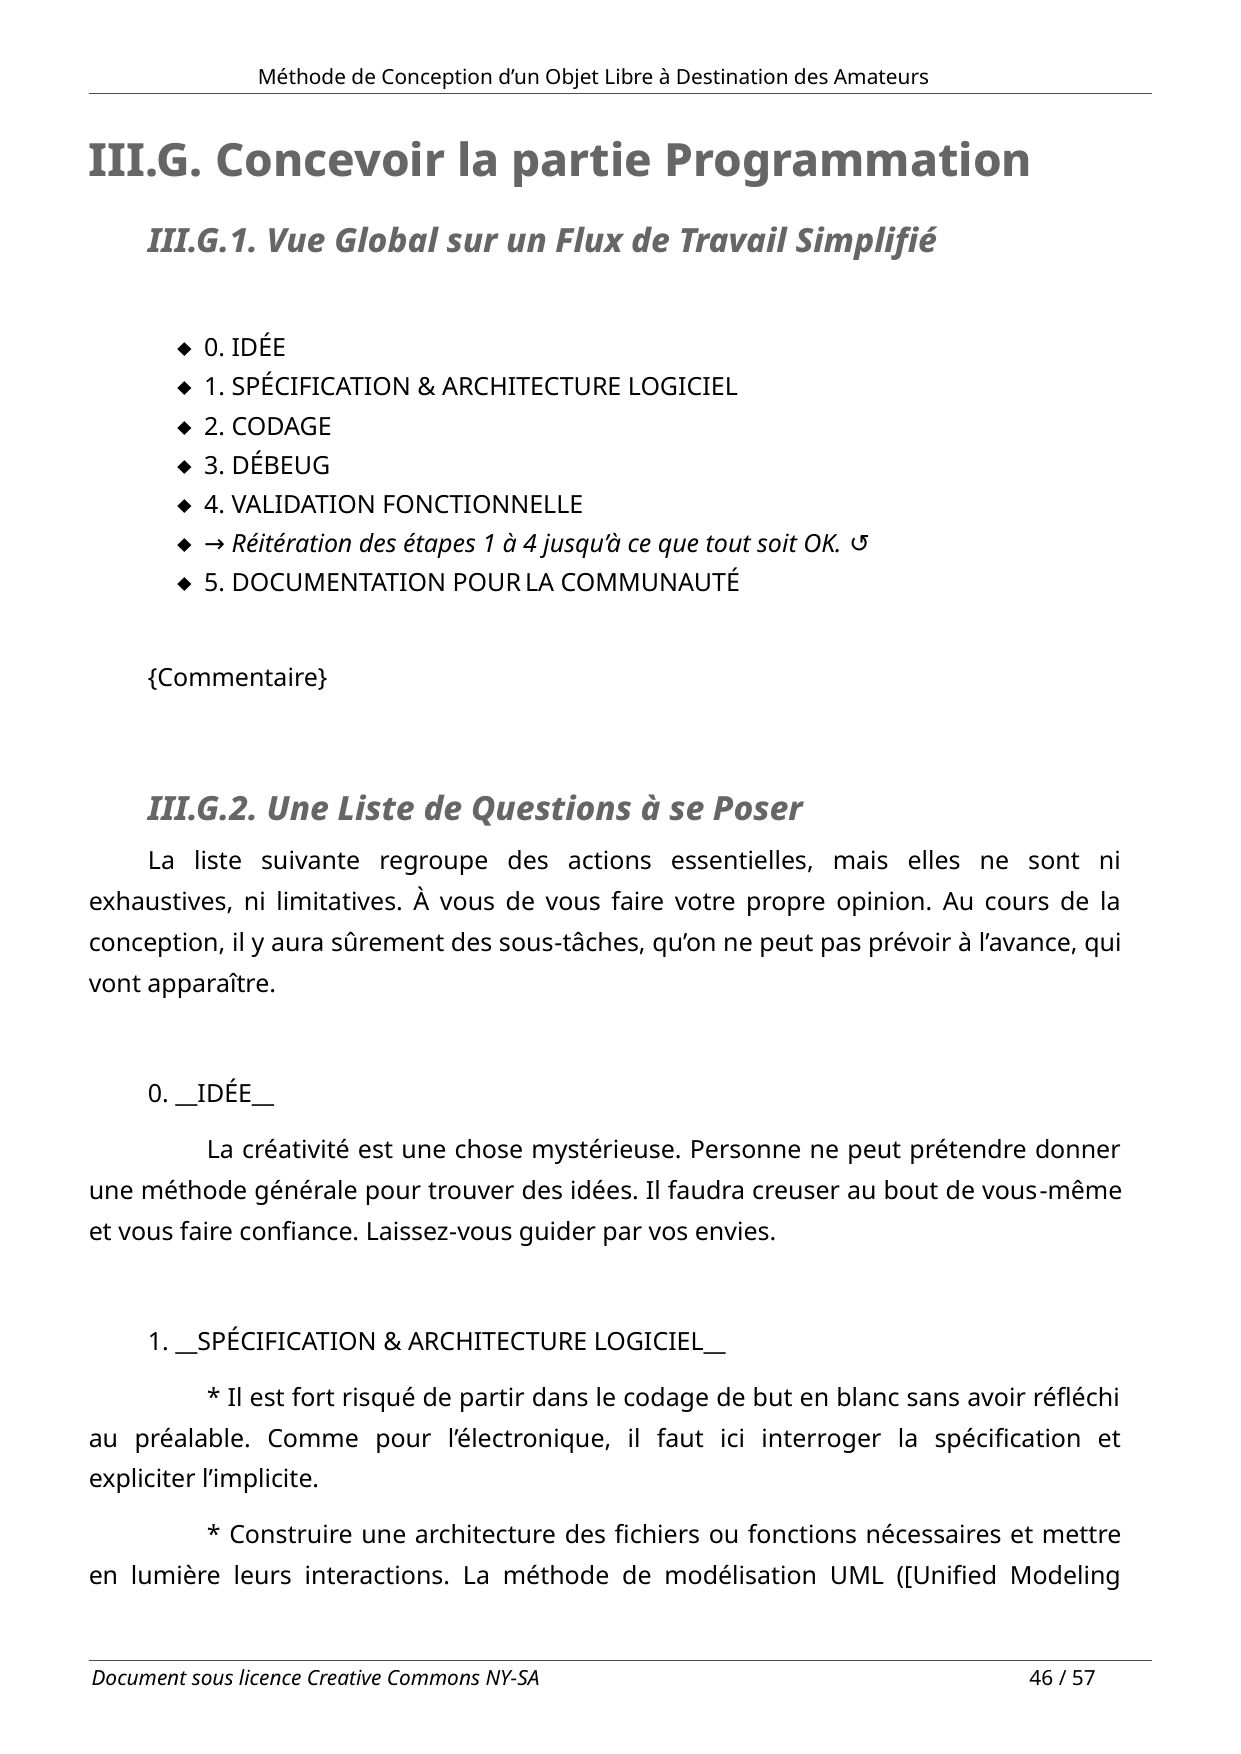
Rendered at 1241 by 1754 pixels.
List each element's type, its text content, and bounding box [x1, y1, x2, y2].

subtitle Vue Global sur un Flux de Travail Simplifié [148, 216, 1152, 262]
list 5. DOCUMENTATION POUR LA COMMUNAUTÉ [177, 565, 1152, 599]
text 0. __IDÉE__ [88, 1076, 1122, 1110]
text * Il est fort risqué de partir dans le codage de but en blanc sans avoir réfléchi au préalable. Comme pour l’électronique, il faut ici interroger la spécification et expliciter l’implicite. [88, 1379, 1122, 1495]
list 3. DÉBEUG [177, 447, 1152, 481]
list 4. VALIDATION FONCTIONNELLE [177, 486, 1152, 521]
list 1. SPÉCIFICATION & ARCHITECTURE LOGICIEL [177, 369, 1152, 403]
text La créativité est une chose mystérieuse. Personne ne peut prétendre donner une méthode générale pour trouver des idées. Il faudra creuser au bout de vous‑même et vous faire confiance. Laissez‑vous guider par vos envies. [88, 1131, 1122, 1247]
list → Réitération des étapes 1 à 4 jusqu’à ce que tout soit OK. ↺ [177, 526, 1152, 560]
subtitle Une Liste de Questions à se Poser [148, 785, 1152, 830]
text {Commentaire} [88, 659, 1122, 693]
text * Construire une architecture des fichiers ou fonctions nécessaires et mettre en lumière leurs interactions. La méthode de modélisation UML ([Unified Modeling [88, 1516, 1122, 1591]
text La liste suivante regroupe des actions essentielles, mais elles ne sont ni exhaustives, ni limitatives. À vous de vous faire votre propre opinion. Au cours de la conception, il y aura sûrement des sous‑tâches, qu’on ne peut pas prévoir à l’avance, qui vont apparaître. [88, 843, 1122, 999]
list 2. CODAGE [177, 408, 1152, 442]
subtitle Concevoir la partie Programmation [88, 127, 1152, 189]
list 0. IDÉE [177, 330, 1152, 364]
text 1. __SPÉCIFICATION & ARCHITECTURE LOGICIEL__ [88, 1324, 1122, 1358]
